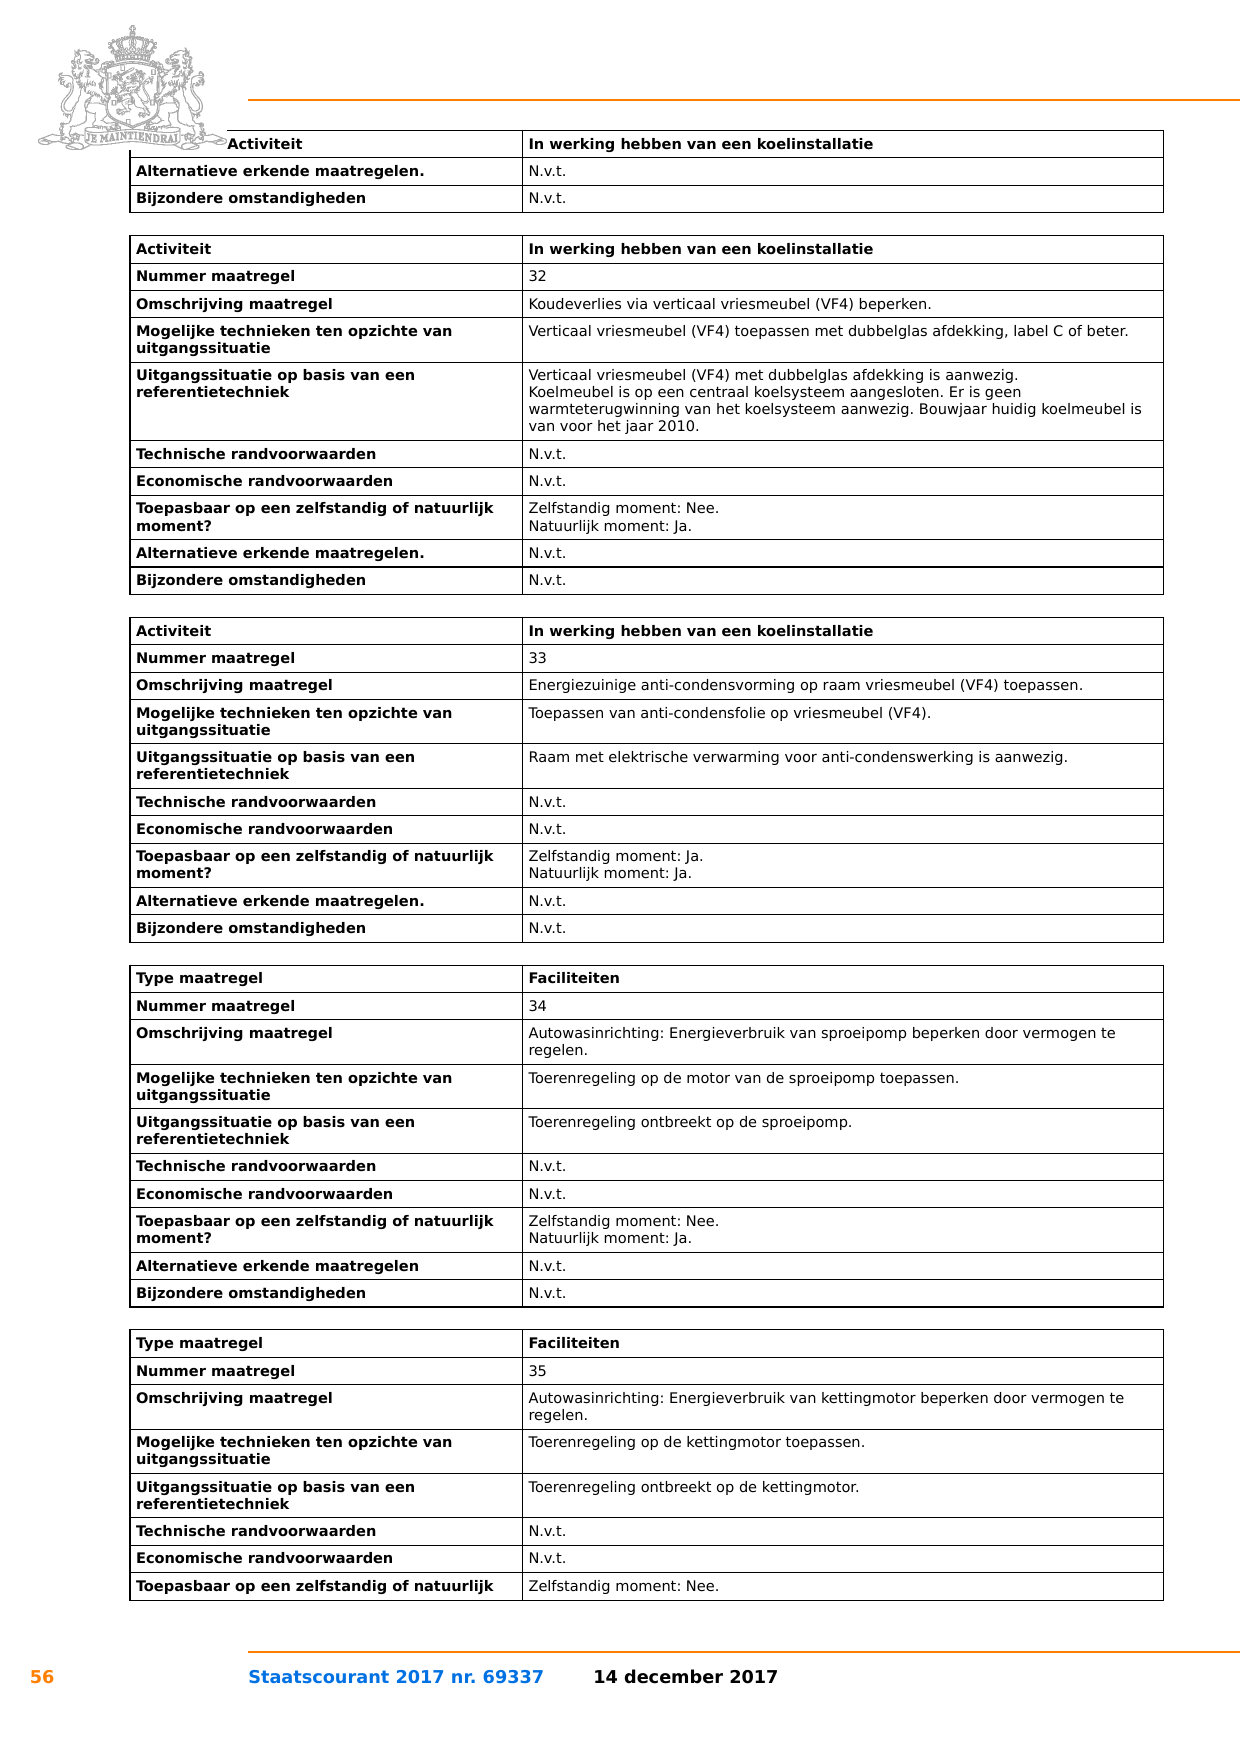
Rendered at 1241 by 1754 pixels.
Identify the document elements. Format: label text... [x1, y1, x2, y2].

table_header Activiteit [131, 618, 522, 644]
table_cell Alternatieve erkende maatregelen [131, 1253, 522, 1279]
table_cell 34 [523, 993, 1163, 1019]
table_cell Mogelijke technieken ten opzichte van uitgangssituatie [131, 1065, 522, 1108]
table_cell Toepasbaar op een zelfstandig of natuurlijk [131, 1573, 522, 1599]
table_cell N.v.t. [523, 888, 1163, 914]
table_cell Bijzondere omstandigheden [131, 186, 522, 212]
table_cell Koudeverlies via verticaal vriesmeubel (VF4) beperken. [523, 291, 1163, 317]
table_cell Alternatieve erkende maatregelen. [131, 888, 522, 914]
table_header In werking hebben van een koelinstallatie [523, 236, 1163, 262]
table_cell N.v.t. [523, 540, 1163, 566]
table_cell Mogelijke technieken ten opzichte van uitgangssituatie [131, 318, 522, 362]
table_cell Toepasbaar op een zelfstandig of natuurlijk moment? [131, 1208, 522, 1252]
table_cell Alternatieve erkende maatregelen. [131, 540, 522, 566]
table_cell N.v.t. [523, 1280, 1163, 1306]
table_cell Economische randvoorwaarden [131, 1181, 522, 1207]
table_cell Economische randvoorwaarden [131, 816, 522, 842]
table_cell Omschrijving maatregel [131, 673, 522, 699]
table_cell Omschrijving maatregel [131, 291, 522, 317]
table_cell Toepasbaar op een zelfstandig of natuurlijk moment? [131, 496, 522, 539]
table_header Faciliteiten [523, 1330, 1163, 1357]
table_header In werking hebben van een koelinstallatie [523, 131, 1163, 157]
table_cell Energiezuinige anti-condensvorming op raam vriesmeubel (VF4) toepassen. [523, 673, 1163, 699]
table_cell Nummer maatregel [131, 645, 522, 672]
table_cell Uitgangssituatie op basis van een referentietechniek [131, 363, 522, 440]
table_cell Mogelijke technieken ten opzichte van uitgangssituatie [131, 700, 522, 743]
table_cell Technische randvoorwaarden [131, 441, 522, 467]
table_cell Uitgangssituatie op basis van een referentietechniek [131, 744, 522, 788]
table_header Type maatregel [131, 1330, 522, 1357]
table_cell Autowasinrichting: Energieverbruik van sproeipomp beperken door vermogen te regelen. [523, 1020, 1163, 1064]
table_cell N.v.t. [523, 816, 1163, 842]
table_cell Nummer maatregel [131, 1358, 522, 1384]
table_cell Technische randvoorwaarden [131, 789, 522, 815]
table_cell N.v.t. [523, 441, 1163, 467]
table_cell N.v.t. [523, 1154, 1163, 1180]
table_cell Toepassen van anti-condensfolie op vriesmeubel (VF4). [523, 700, 1163, 743]
table_cell Autowasinrichting: Energieverbruik van kettingmotor beperken door vermogen te regelen. [523, 1385, 1163, 1428]
table_cell N.v.t. [523, 1181, 1163, 1207]
table_header Faciliteiten [523, 966, 1163, 992]
table_cell Toepasbaar op een zelfstandig of natuurlijk moment? [131, 844, 522, 887]
table_cell Nummer maatregel [131, 264, 522, 290]
table_cell 33 [523, 645, 1163, 672]
table_cell Toerenregeling ontbreekt op de kettingmotor. [523, 1474, 1163, 1517]
table_cell Zelfstandig moment: Nee. Natuurlijk moment: Ja. [523, 496, 1163, 539]
table_cell Technische randvoorwaarden [131, 1154, 522, 1180]
table_cell Economische randvoorwaarden [131, 1546, 522, 1572]
table_header Activiteit [131, 131, 522, 157]
table_cell Verticaal vriesmeubel (VF4) toepassen met dubbelglas afdekking, label C of beter. [523, 318, 1163, 362]
table_cell Uitgangssituatie op basis van een referentietechniek [131, 1109, 522, 1152]
table_header Activiteit [131, 236, 522, 262]
table_cell Toerenregeling op de kettingmotor toepassen. [523, 1430, 1163, 1473]
table_cell Uitgangssituatie op basis van een referentietechniek [131, 1474, 522, 1517]
table_cell Mogelijke technieken ten opzichte van uitgangssituatie [131, 1430, 522, 1473]
table_cell N.v.t. [523, 468, 1163, 495]
table_cell Technische randvoorwaarden [131, 1518, 522, 1545]
table_cell Zelfstandig moment: Nee. Natuurlijk moment: Ja. [523, 1208, 1163, 1252]
table_cell N.v.t. [523, 186, 1163, 212]
table_cell Toerenregeling op de motor van de sproeipomp toepassen. [523, 1065, 1163, 1108]
picture [38, 25, 227, 150]
table_cell N.v.t. [523, 789, 1163, 815]
table_cell Nummer maatregel [131, 993, 522, 1019]
table_cell N.v.t. [523, 1518, 1163, 1545]
table_cell Omschrijving maatregel [131, 1020, 522, 1064]
table_cell N.v.t. [523, 568, 1163, 594]
table_header Type maatregel [131, 966, 522, 992]
table_cell N.v.t. [523, 1546, 1163, 1572]
table_cell N.v.t. [523, 158, 1163, 185]
table_cell Omschrijving maatregel [131, 1385, 522, 1428]
table_cell Economische randvoorwaarden [131, 468, 522, 495]
table_cell Verticaal vriesmeubel (VF4) met dubbelglas afdekking is aanwezig. Koelmeubel is op een centraal koelsysteem aangesloten. Er is geen warmteterugwinning van het koelsysteem aanwezig. Bouwjaar huidig koelmeubel is van voor het jaar 2010. [523, 363, 1163, 440]
table_cell Alternatieve erkende maatregelen. [131, 158, 522, 185]
table_cell Zelfstandig moment: Ja. Natuurlijk moment: Ja. [523, 844, 1163, 887]
table_cell Bijzondere omstandigheden [131, 568, 522, 594]
table_cell 35 [523, 1358, 1163, 1384]
table_cell Bijzondere omstandigheden [131, 915, 522, 942]
table_cell 32 [523, 264, 1163, 290]
table_cell N.v.t. [523, 1253, 1163, 1279]
table_cell Toerenregeling ontbreekt op de sproeipomp. [523, 1109, 1163, 1152]
table_cell Bijzondere omstandigheden [131, 1280, 522, 1306]
table_cell Zelfstandig moment: Nee. [523, 1573, 1163, 1599]
table_cell Raam met elektrische verwarming voor anti-condenswerking is aanwezig. [523, 744, 1163, 788]
table_header In werking hebben van een koelinstallatie [523, 618, 1163, 644]
table_cell N.v.t. [523, 915, 1163, 942]
